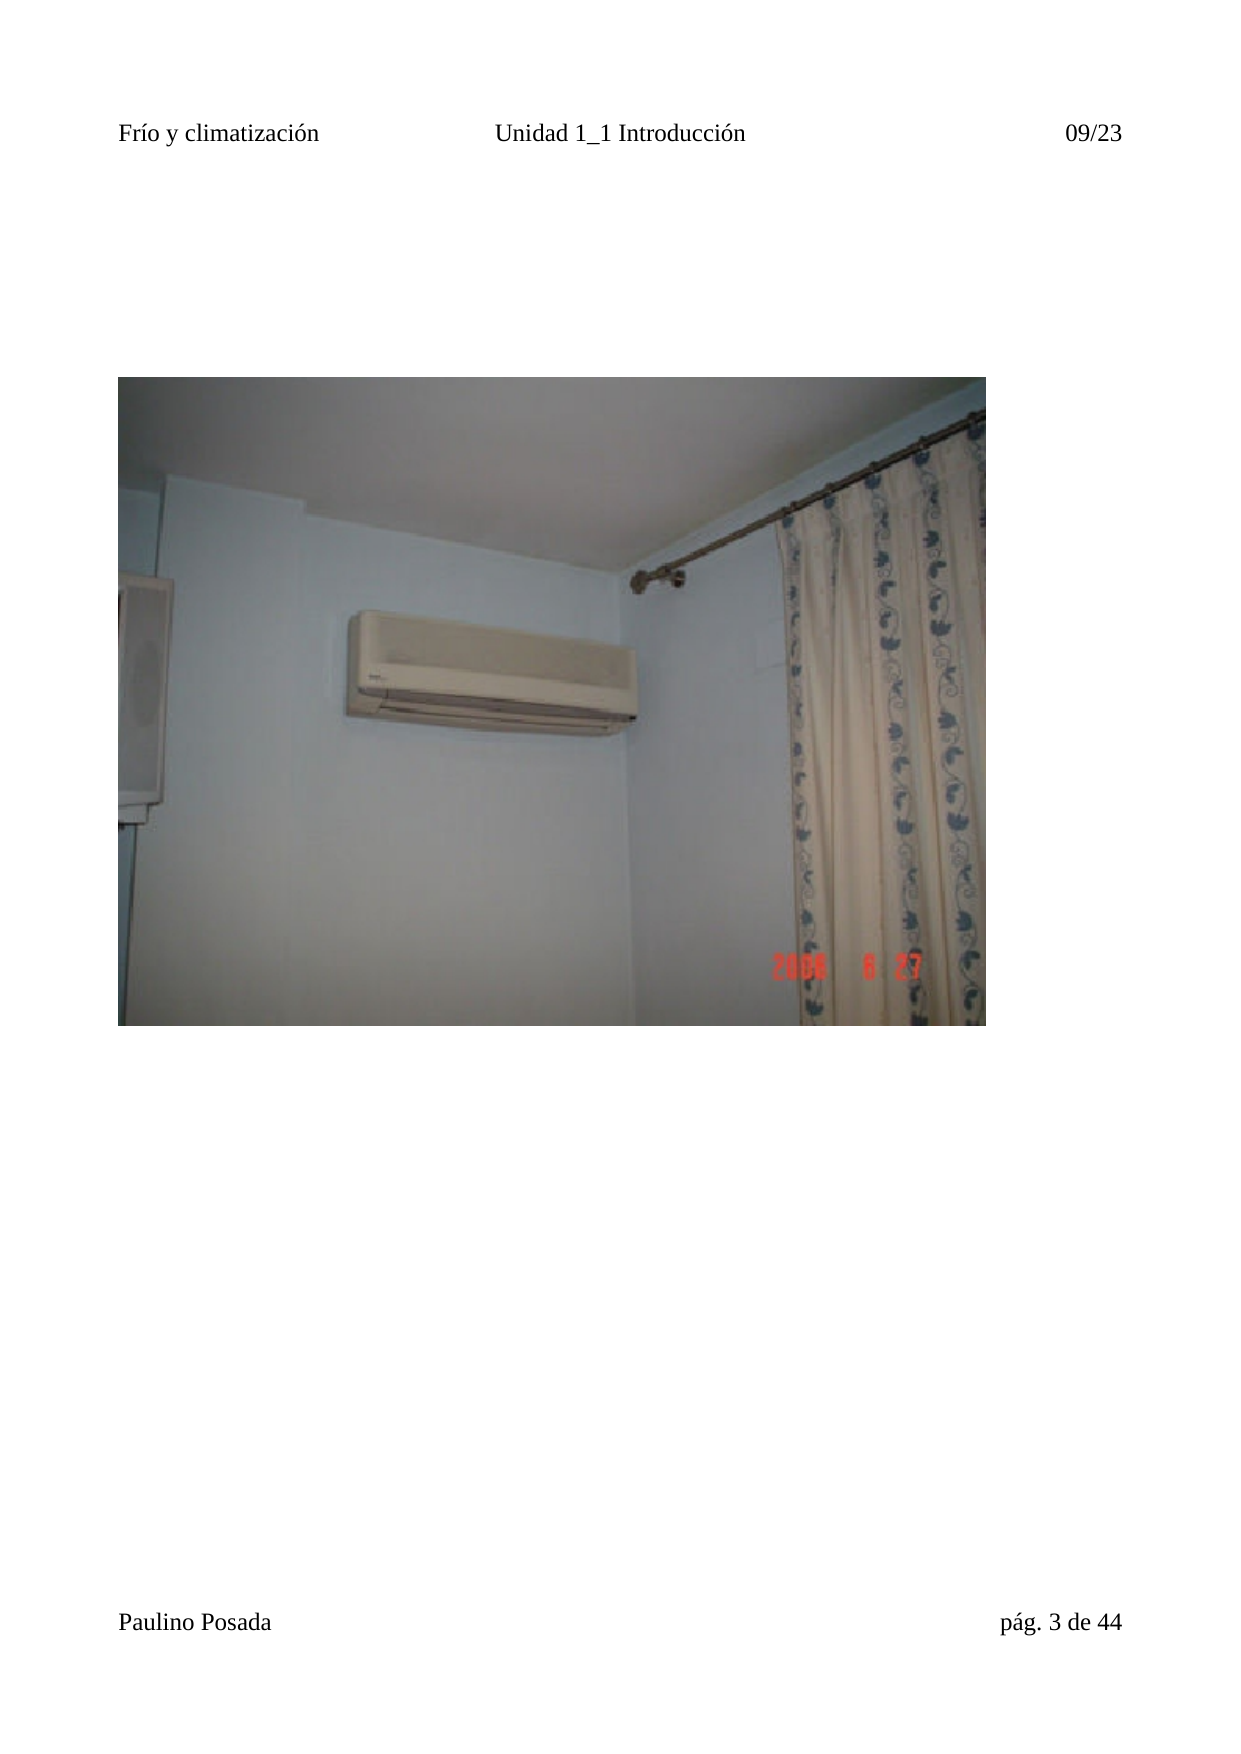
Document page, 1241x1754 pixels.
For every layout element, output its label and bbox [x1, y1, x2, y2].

picture [118, 377, 986, 1026]
